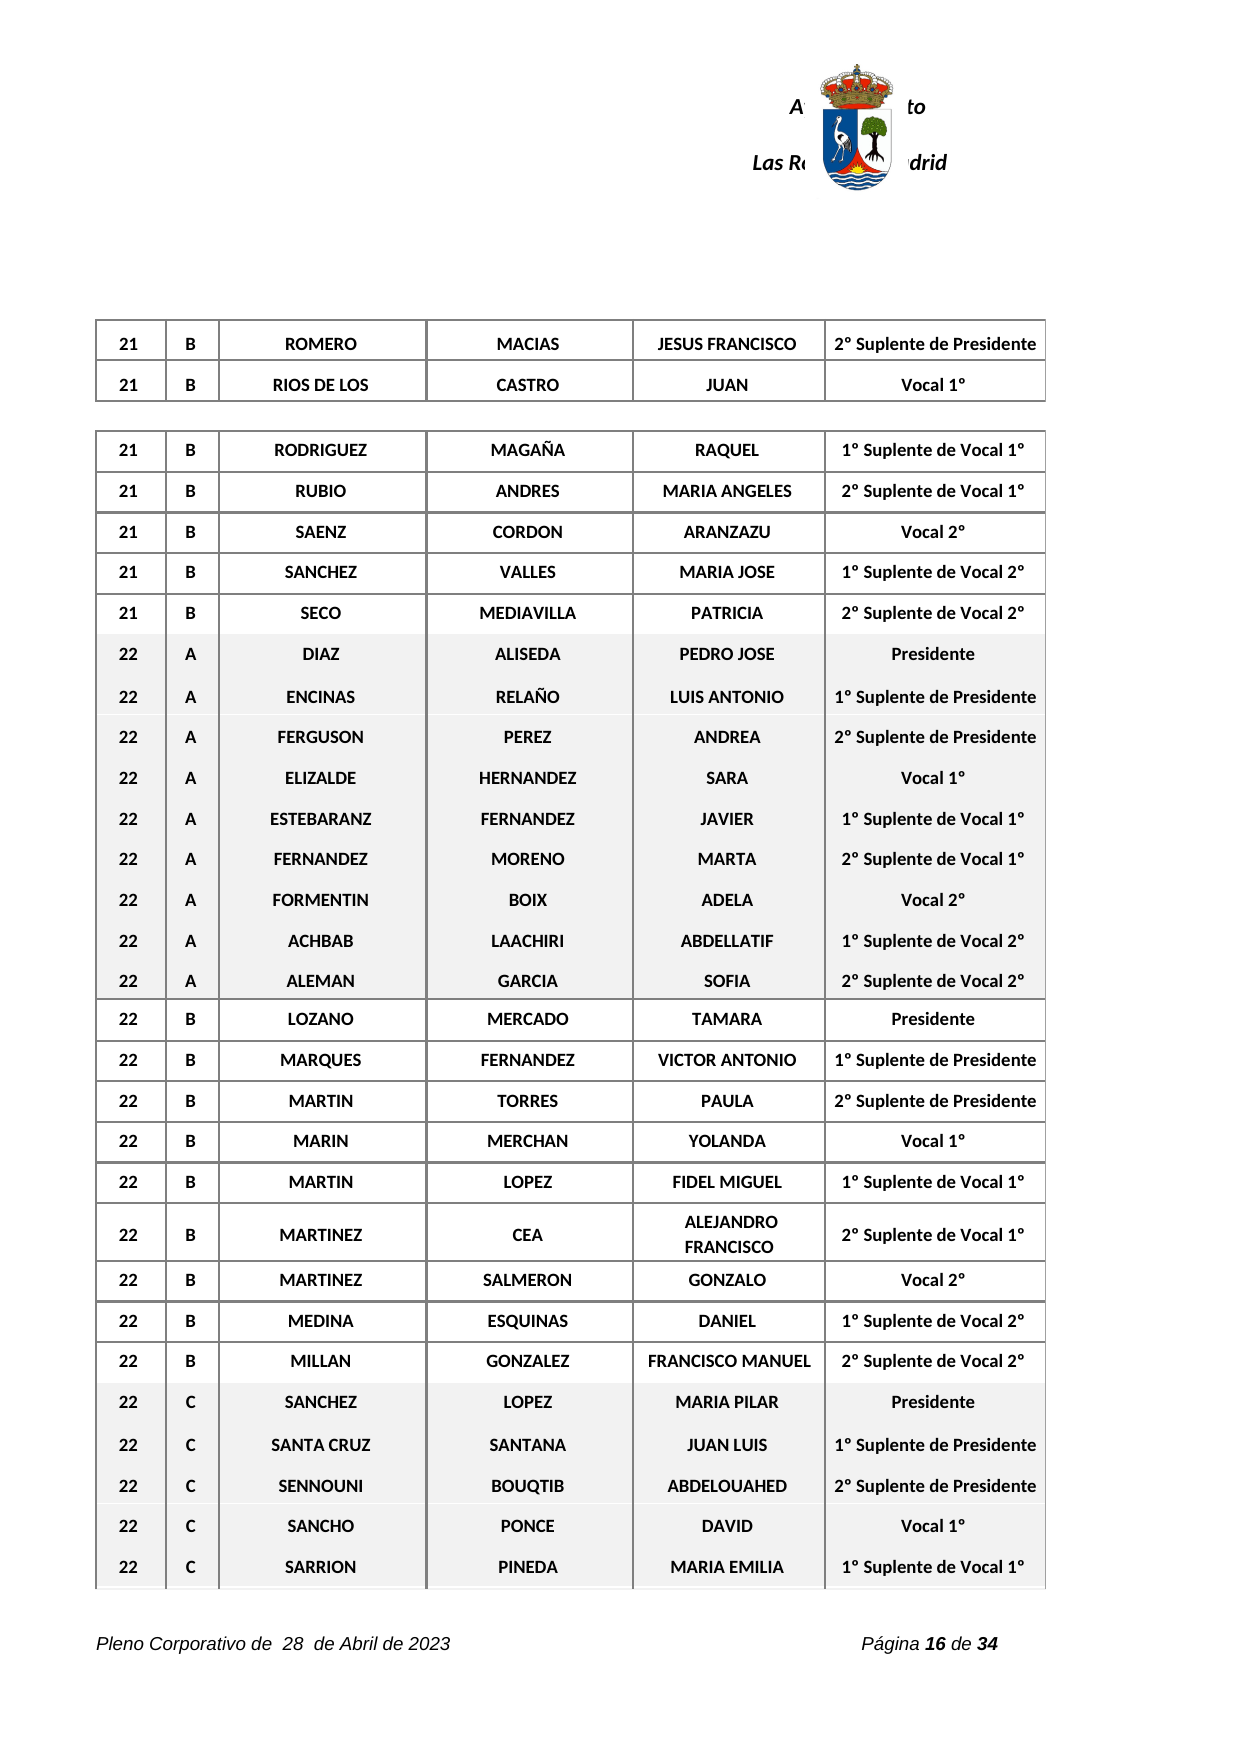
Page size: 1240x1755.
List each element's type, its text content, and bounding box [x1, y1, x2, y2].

table_cell B [167, 1123, 218, 1161]
table_cell MARTINEZ [220, 1204, 425, 1260]
table_cell Vocal 1º [826, 1123, 1045, 1161]
table_cell MARIN [220, 1123, 425, 1161]
table_cell LOPEZ [428, 1384, 632, 1422]
table_cell MERCHAN [428, 1123, 632, 1161]
table_cell FIDEL MIGUEL [634, 1164, 824, 1202]
table_cell 1º Suplente de Vocal 1º [826, 1549, 1045, 1585]
table_cell FRANCISCO MANUEL [634, 1343, 824, 1382]
table_cell C [167, 1384, 218, 1422]
table_cell 22 [97, 1123, 165, 1161]
table_cell 2º Suplente de Presidente [826, 1082, 1045, 1121]
table_cell PATRICIA [634, 595, 824, 634]
table_cell A [167, 679, 218, 714]
table_cell MARIA ANGELES [634, 473, 824, 511]
table_cell Presidente [826, 1384, 1045, 1422]
table_header 21 [97, 432, 165, 471]
table_cell 1º Suplente de Vocal 2º [826, 922, 1045, 958]
table_cell Vocal 2º [826, 514, 1045, 552]
table_cell B [167, 1082, 218, 1121]
table_cell BOUQTIB [428, 1468, 632, 1503]
table_cell 1º Suplente de Vocal 2º [826, 554, 1045, 593]
table_cell C [167, 1549, 218, 1585]
table_cell B [167, 1204, 218, 1260]
table_cell ADELA [634, 882, 824, 918]
table_cell 21 [97, 554, 165, 593]
table_cell B [167, 473, 218, 511]
table_cell 22 [97, 841, 165, 877]
table_cell FERGUSON [220, 719, 425, 755]
table_cell DANIEL [634, 1303, 824, 1341]
table_cell Vocal 1º [826, 760, 1045, 796]
table_cell 22 [97, 1000, 165, 1039]
table_cell C [167, 1508, 218, 1544]
table_cell ARANZAZU [634, 514, 824, 552]
table_cell GONZALEZ [428, 1343, 632, 1382]
table_cell SANCHO [220, 1508, 425, 1544]
table_cell RUBIO [220, 473, 425, 511]
table_cell A [167, 760, 218, 796]
table_cell 1º Suplente de Presidente [826, 1427, 1045, 1463]
table_cell 2º Suplente de Vocal 1º [826, 473, 1045, 511]
table_cell 22 [97, 801, 165, 836]
table_header RODRIGUEZ [220, 432, 425, 471]
table_cell B [167, 1164, 218, 1202]
table_cell VICTOR ANTONIO [634, 1042, 824, 1080]
table_cell SARA [634, 760, 824, 796]
table_cell SAENZ [220, 514, 425, 552]
table_cell ALEMAN [220, 963, 425, 998]
table_cell FORMENTIN [220, 882, 425, 918]
table_cell LOPEZ [428, 1164, 632, 1202]
table_cell 22 [97, 922, 165, 958]
table_cell C [167, 1427, 218, 1463]
table_cell SALMERON [428, 1262, 632, 1300]
table_cell 21 [97, 321, 165, 359]
table_cell Presidente [826, 1000, 1045, 1039]
table_cell 22 [97, 760, 165, 796]
table_cell VALLES [428, 554, 632, 593]
table_cell B [167, 554, 218, 593]
table_cell Presidente [826, 636, 1045, 674]
table_cell 21 [97, 473, 165, 511]
table_cell A [167, 801, 218, 836]
table_cell MACIAS [428, 321, 632, 359]
table_cell ACHBAB [220, 922, 425, 958]
table_cell 21 [97, 514, 165, 552]
table_cell ENCINAS [220, 679, 425, 714]
table_cell 22 [97, 1042, 165, 1080]
table_cell TORRES [428, 1082, 632, 1121]
table_cell ABDELLATIF [634, 922, 824, 958]
table_cell B [167, 514, 218, 552]
table_cell HERNANDEZ [428, 760, 632, 796]
table_cell 1º Suplente de Vocal 1º [826, 1164, 1045, 1202]
table_cell 22 [97, 1427, 165, 1463]
table_cell MEDIAVILLA [428, 595, 632, 634]
table_cell JAVIER [634, 801, 824, 836]
table_cell MARIA JOSE [634, 554, 824, 593]
table_cell 1º Suplente de Vocal 2º [826, 1303, 1045, 1341]
table_cell MARIA EMILIA [634, 1549, 824, 1585]
table_cell SANTANA [428, 1427, 632, 1463]
table_cell A [167, 841, 218, 877]
table_cell DAVID [634, 1508, 824, 1544]
table_cell 22 [97, 1384, 165, 1422]
table_cell 21 [97, 595, 165, 634]
table_cell 2º Suplente de Presidente [826, 719, 1045, 755]
table_cell SANCHEZ [220, 1384, 425, 1422]
table_cell A [167, 963, 218, 998]
table_cell ALEJANDRO FRANCISCO [634, 1204, 824, 1260]
table_cell PEREZ [428, 719, 632, 755]
table_cell B [167, 1000, 218, 1039]
table_cell BOIX [428, 882, 632, 918]
table_cell 22 [97, 963, 165, 998]
table_cell A [167, 719, 218, 755]
table_cell B [167, 595, 218, 634]
table_cell SANCHEZ [220, 554, 425, 593]
table_cell 2º Suplente de Vocal 2º [826, 963, 1045, 998]
table_cell 22 [97, 1343, 165, 1382]
table_cell ESQUINAS [428, 1303, 632, 1341]
table_cell SANTA CRUZ [220, 1427, 425, 1463]
table_cell PONCE [428, 1508, 632, 1544]
table_cell SENNOUNI [220, 1468, 425, 1503]
table_cell ABDELOUAHED [634, 1468, 824, 1503]
table_cell A [167, 922, 218, 958]
table_cell GARCIA [428, 963, 632, 998]
table_cell B [167, 1303, 218, 1341]
table_header 1º Suplente de Vocal 1º [826, 432, 1045, 471]
table_cell 22 [97, 1508, 165, 1544]
table_cell MORENO [428, 841, 632, 877]
table_cell LOZANO [220, 1000, 425, 1039]
table_cell MARTA [634, 841, 824, 877]
table_cell 22 [97, 1549, 165, 1585]
table_cell 21 [97, 361, 165, 400]
table_cell DIAZ [220, 636, 425, 674]
table_cell MEDINA [220, 1303, 425, 1341]
table_cell 2º Suplente de Presidente [826, 1468, 1045, 1503]
table_cell 2º Suplente de Presidente [826, 321, 1045, 359]
table_cell CORDON [428, 514, 632, 552]
table_cell PAULA [634, 1082, 824, 1121]
table_cell Vocal 1º [826, 361, 1045, 400]
table_cell MARTINEZ [220, 1262, 425, 1300]
table_cell Vocal 2º [826, 1262, 1045, 1300]
table_cell 22 [97, 1468, 165, 1503]
table_cell MARTIN [220, 1164, 425, 1202]
table_cell Vocal 1º [826, 1508, 1045, 1544]
table_cell PINEDA [428, 1549, 632, 1585]
table_header RAQUEL [634, 432, 824, 471]
table_cell C [167, 1468, 218, 1503]
table_cell 2º Suplente de Vocal 1º [826, 841, 1045, 877]
table_cell RELAÑO [428, 679, 632, 714]
table_cell 2º Suplente de Vocal 1º [826, 1204, 1045, 1260]
table_cell 22 [97, 1303, 165, 1341]
table_cell MERCADO [428, 1000, 632, 1039]
table_cell B [167, 321, 218, 359]
table_cell 2º Suplente de Vocal 2º [826, 595, 1045, 634]
table_cell 22 [97, 882, 165, 918]
table_cell CEA [428, 1204, 632, 1260]
table_cell ANDRES [428, 473, 632, 511]
table_cell B [167, 361, 218, 400]
table_header MAGAÑA [428, 432, 632, 471]
table_cell MARTIN [220, 1082, 425, 1121]
table_cell ALISEDA [428, 636, 632, 674]
table_cell 1º Suplente de Vocal 1º [826, 801, 1045, 836]
table_cell A [167, 636, 218, 674]
table_cell SARRION [220, 1549, 425, 1585]
table_cell FERNANDEZ [220, 841, 425, 877]
table_cell B [167, 1262, 218, 1300]
table_cell 1º Suplente de Presidente [826, 679, 1045, 714]
table_cell LAACHIRI [428, 922, 632, 958]
table_cell ANDREA [634, 719, 824, 755]
table_cell CASTRO [428, 361, 632, 400]
table_cell TAMARA [634, 1000, 824, 1039]
table_cell B [167, 1042, 218, 1080]
table_cell GONZALO [634, 1262, 824, 1300]
table_cell A [167, 882, 218, 918]
table_cell 22 [97, 1082, 165, 1121]
table_cell 1º Suplente de Presidente [826, 1042, 1045, 1080]
table_cell 22 [97, 679, 165, 714]
table_cell 22 [97, 1204, 165, 1260]
table_cell B [167, 1343, 218, 1382]
table_cell SOFIA [634, 963, 824, 998]
table_cell ELIZALDE [220, 760, 425, 796]
table_cell 22 [97, 1262, 165, 1300]
table_cell Vocal 2º [826, 882, 1045, 918]
table_cell FERNANDEZ [428, 1042, 632, 1080]
table_cell MARQUES [220, 1042, 425, 1080]
table_cell JUAN LUIS [634, 1427, 824, 1463]
table_cell MARIA PILAR [634, 1384, 824, 1422]
table_cell ROMERO [220, 321, 425, 359]
table_cell PEDRO JOSE [634, 636, 824, 674]
table_cell LUIS ANTONIO [634, 679, 824, 714]
table_cell 2º Suplente de Vocal 2º [826, 1343, 1045, 1382]
table_cell JUAN [634, 361, 824, 400]
table_cell ESTEBARANZ [220, 801, 425, 836]
table_cell YOLANDA [634, 1123, 824, 1161]
table_cell 22 [97, 719, 165, 755]
table_cell 22 [97, 636, 165, 674]
table_cell SECO [220, 595, 425, 634]
table_cell 22 [97, 1164, 165, 1202]
table_header B [167, 432, 218, 471]
table_cell JESUS FRANCISCO [634, 321, 824, 359]
table_cell FERNANDEZ [428, 801, 632, 836]
table_cell RIOS DE LOS [220, 361, 425, 400]
table_cell MILLAN [220, 1343, 425, 1382]
